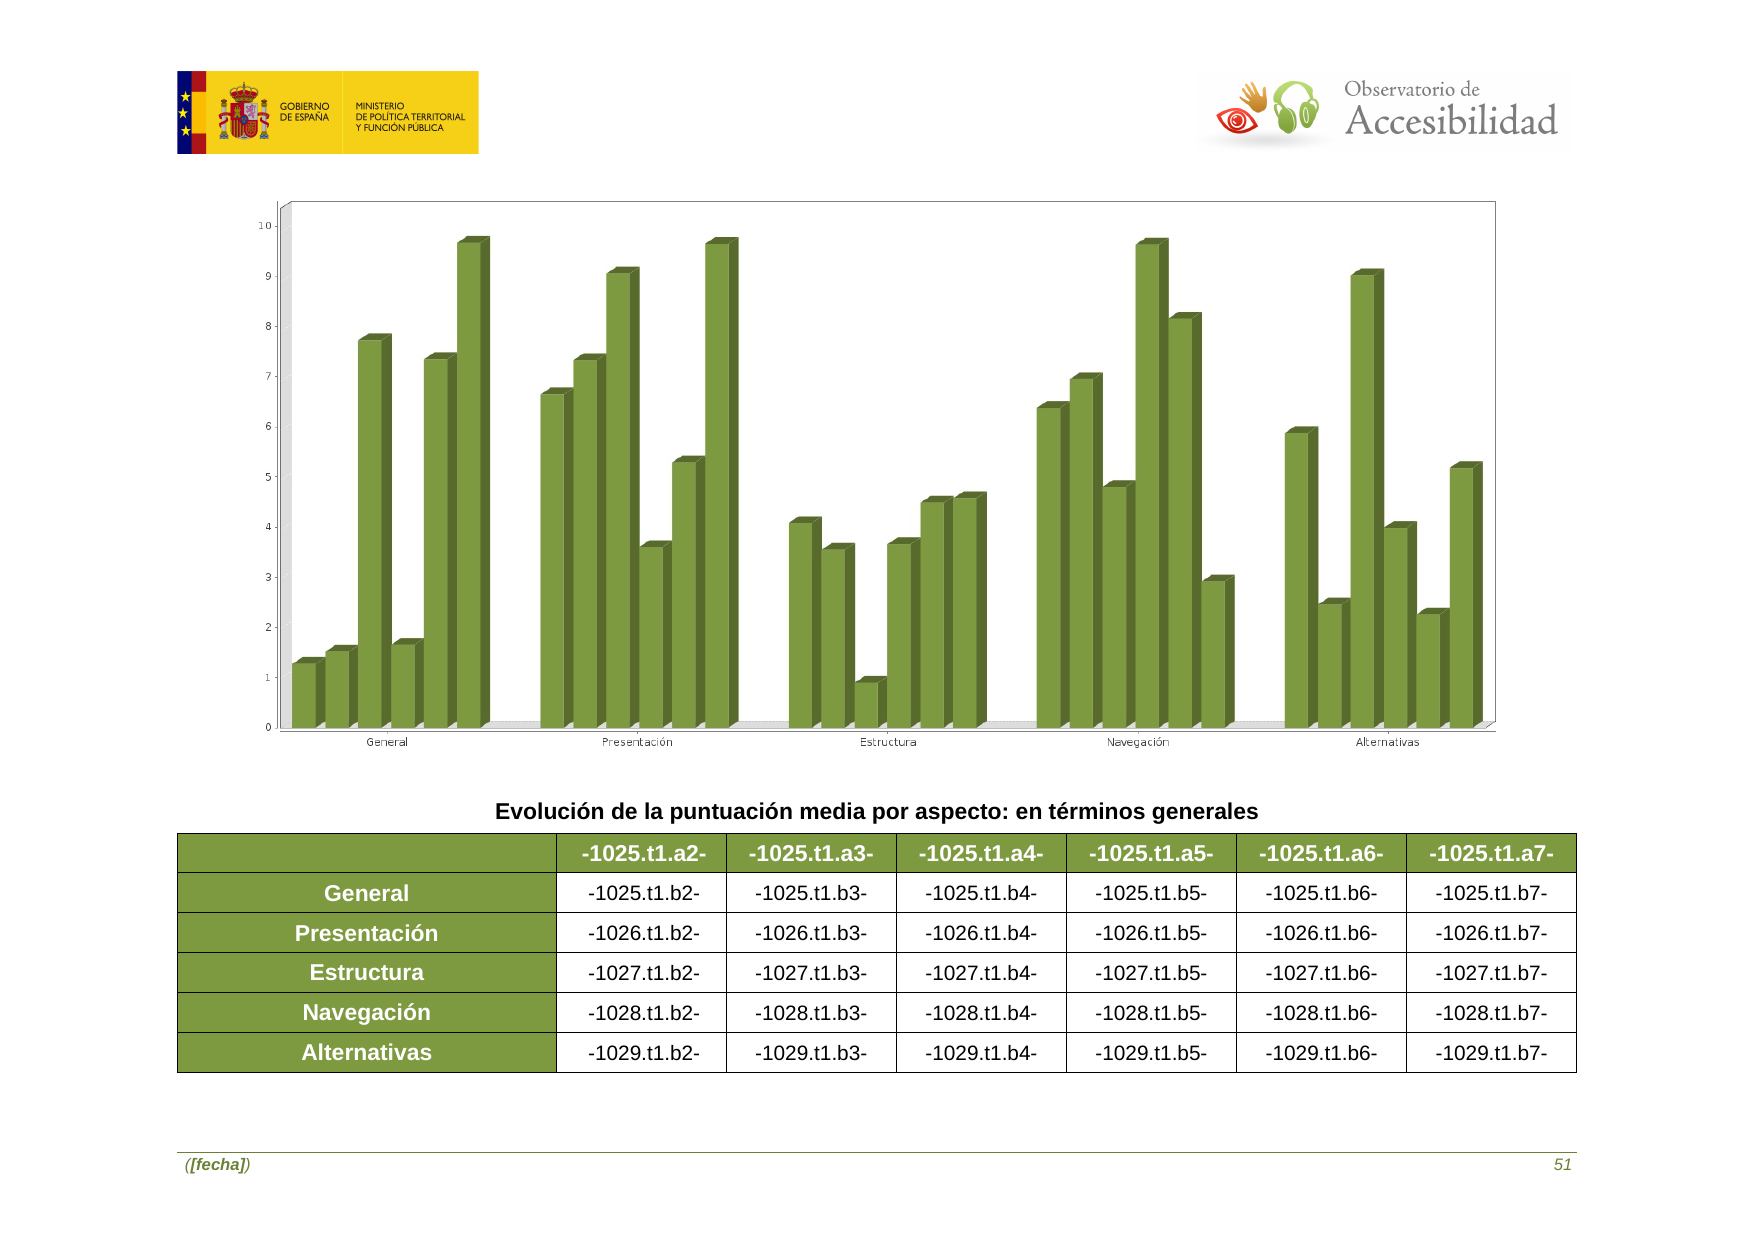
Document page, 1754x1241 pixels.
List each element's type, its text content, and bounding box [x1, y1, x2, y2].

table_cell -1025.t1.b5- [1067, 873, 1236, 912]
table_cell -1028.t1.b3- [727, 993, 896, 1032]
table_cell -1025.t1.b7- [1407, 873, 1576, 912]
table_cell -1029.t1.b3- [727, 1033, 896, 1072]
table_cell -1026.t1.b6- [1237, 913, 1406, 952]
table_cell -1025.t1.b2- [557, 873, 726, 912]
table_cell -1027.t1.b5- [1067, 953, 1236, 992]
table_cell -1029.t1.b5- [1067, 1033, 1236, 1072]
table_cell -1028.t1.b7- [1407, 993, 1576, 1032]
table_cell -1029.t1.b6- [1237, 1033, 1406, 1072]
table_cell -1027.t1.b7- [1407, 953, 1576, 992]
table_cell -1025.t1.b6- [1237, 873, 1406, 912]
table_header -1025.t1.a7- [1407, 834, 1576, 872]
table_header -1025.t1.a6- [1237, 834, 1406, 872]
table_cell -1028.t1.b4- [897, 993, 1066, 1032]
text Evolución de la puntuación media por aspecto: en términos generales [177, 798, 1577, 824]
table_header -1025.t1.a2- [557, 834, 726, 872]
table_cell -1026.t1.b7- [1407, 913, 1576, 952]
table_cell -1028.t1.b5- [1067, 993, 1236, 1032]
table_cell General [178, 873, 556, 912]
table_cell -1028.t1.b6- [1237, 993, 1406, 1032]
picture [1196, 72, 1572, 154]
table_header -1025.t1.a3- [727, 834, 896, 872]
table_cell -1029.t1.b7- [1407, 1033, 1576, 1072]
table_cell -1027.t1.b3- [727, 953, 896, 992]
table_cell -1025.t1.b3- [727, 873, 896, 912]
table_cell -1026.t1.b5- [1067, 913, 1236, 952]
table_cell -1025.t1.b4- [897, 873, 1066, 912]
table_cell Alternativas [178, 1033, 556, 1072]
table_header -1025.t1.a4- [897, 834, 1066, 872]
picture [177, 71, 479, 154]
table_cell Navegación [178, 993, 556, 1032]
table_cell Estructura [178, 953, 556, 992]
picture [249, 192, 1505, 753]
table_cell -1026.t1.b3- [727, 913, 896, 952]
table_cell -1029.t1.b2- [557, 1033, 726, 1072]
table_cell -1027.t1.b2- [557, 953, 726, 992]
table_header [178, 834, 556, 872]
table_header -1025.t1.a5- [1067, 834, 1236, 872]
table_cell -1029.t1.b4- [897, 1033, 1066, 1072]
table_cell -1027.t1.b6- [1237, 953, 1406, 992]
table_cell -1027.t1.b4- [897, 953, 1066, 992]
table_cell Presentación [178, 913, 556, 952]
table_cell -1028.t1.b2- [557, 993, 726, 1032]
table_cell -1026.t1.b2- [557, 913, 726, 952]
table_cell -1026.t1.b4- [897, 913, 1066, 952]
